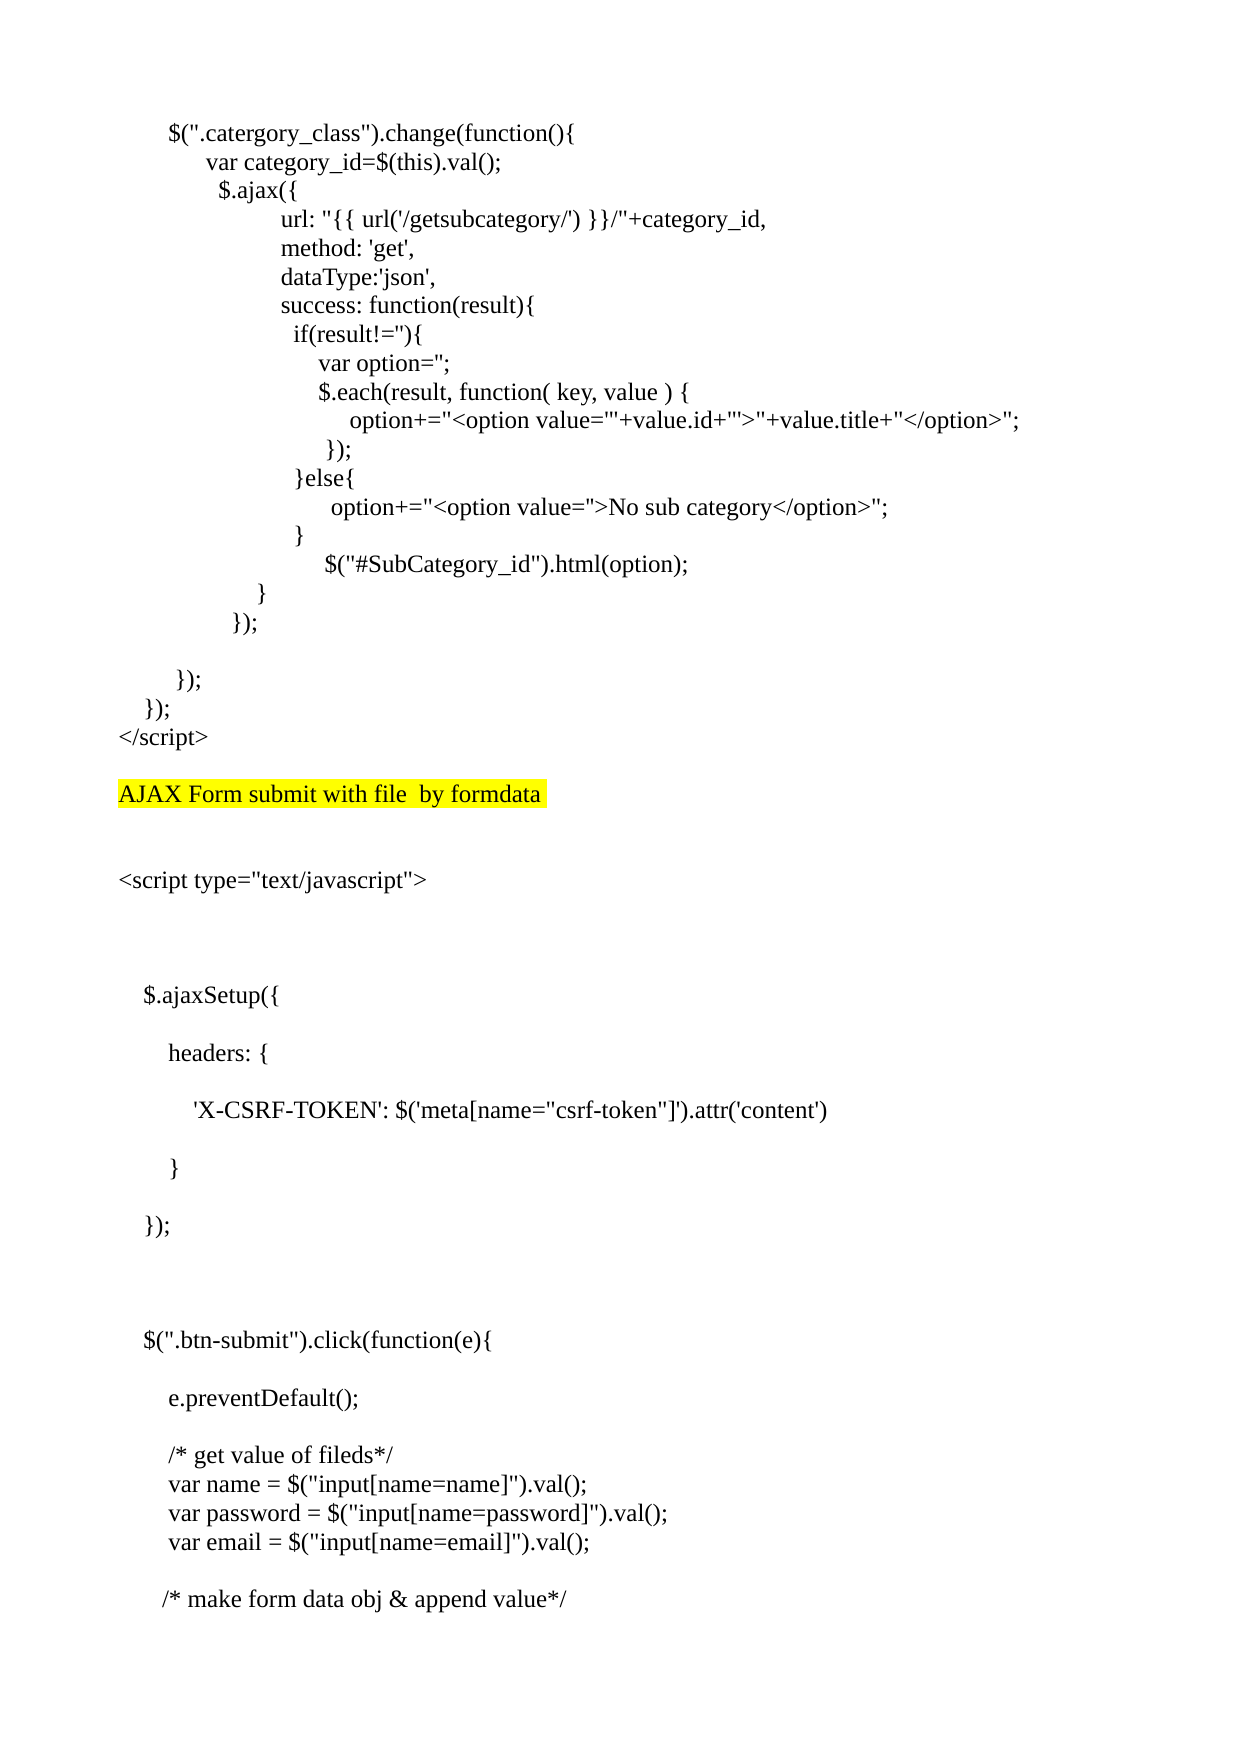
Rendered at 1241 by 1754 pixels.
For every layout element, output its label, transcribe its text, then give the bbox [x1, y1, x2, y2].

text } [118, 578, 1122, 607]
text }); [118, 607, 1122, 636]
text headers: { [118, 1038, 1122, 1067]
text $.ajax({ [118, 176, 1122, 204]
text var password = $("input[name=password]").val(); [118, 1498, 1122, 1527]
text method: 'get', [118, 233, 1122, 262]
text var option=''; [118, 348, 1122, 377]
text }); [118, 664, 1122, 693]
text success: function(result){ [118, 291, 1122, 319]
text if(result!=''){ [118, 319, 1122, 348]
text $("#SubCategory_id").html(option); [118, 549, 1122, 578]
text /* get value of fileds*/ [118, 1441, 1122, 1469]
text 'X-CSRF-TOKEN': $('meta[name="csrf-token"]').attr('content') [118, 1096, 1122, 1124]
text }); [118, 434, 1122, 463]
text }); [118, 693, 1122, 722]
text } [118, 521, 1122, 549]
text dataType:'json', [118, 262, 1122, 291]
text url: "{{ url('/getsubcategory/') }}/"+category_id, [118, 204, 1122, 233]
text }); [118, 1211, 1122, 1239]
text $.ajaxSetup({ [118, 981, 1122, 1009]
text <script type="text/javascript"> [118, 866, 1122, 894]
text var name = $("input[name=name]").val(); [118, 1469, 1122, 1498]
text var email = $("input[name=email]").val(); [118, 1527, 1122, 1556]
text $.each(result, function( key, value ) { [118, 377, 1122, 406]
text e.preventDefault(); [118, 1383, 1122, 1412]
text /* make form data obj & append value*/ [118, 1584, 1122, 1613]
text </script> [118, 722, 1122, 751]
text $(".btn-submit").click(function(e){ [118, 1326, 1122, 1354]
text AJAX Form submit with file by formdata [118, 779, 1122, 808]
text } [118, 1153, 1122, 1182]
text var category_id=$(this).val(); [118, 147, 1122, 176]
text }else{ [118, 463, 1122, 492]
text option+="<option value='"+value.id+"'>"+value.title+"</option>"; [118, 406, 1122, 434]
text option+="<option value=''>No sub category</option>"; [118, 492, 1122, 521]
text $(".catergory_class").change(function(){ [118, 118, 1122, 147]
